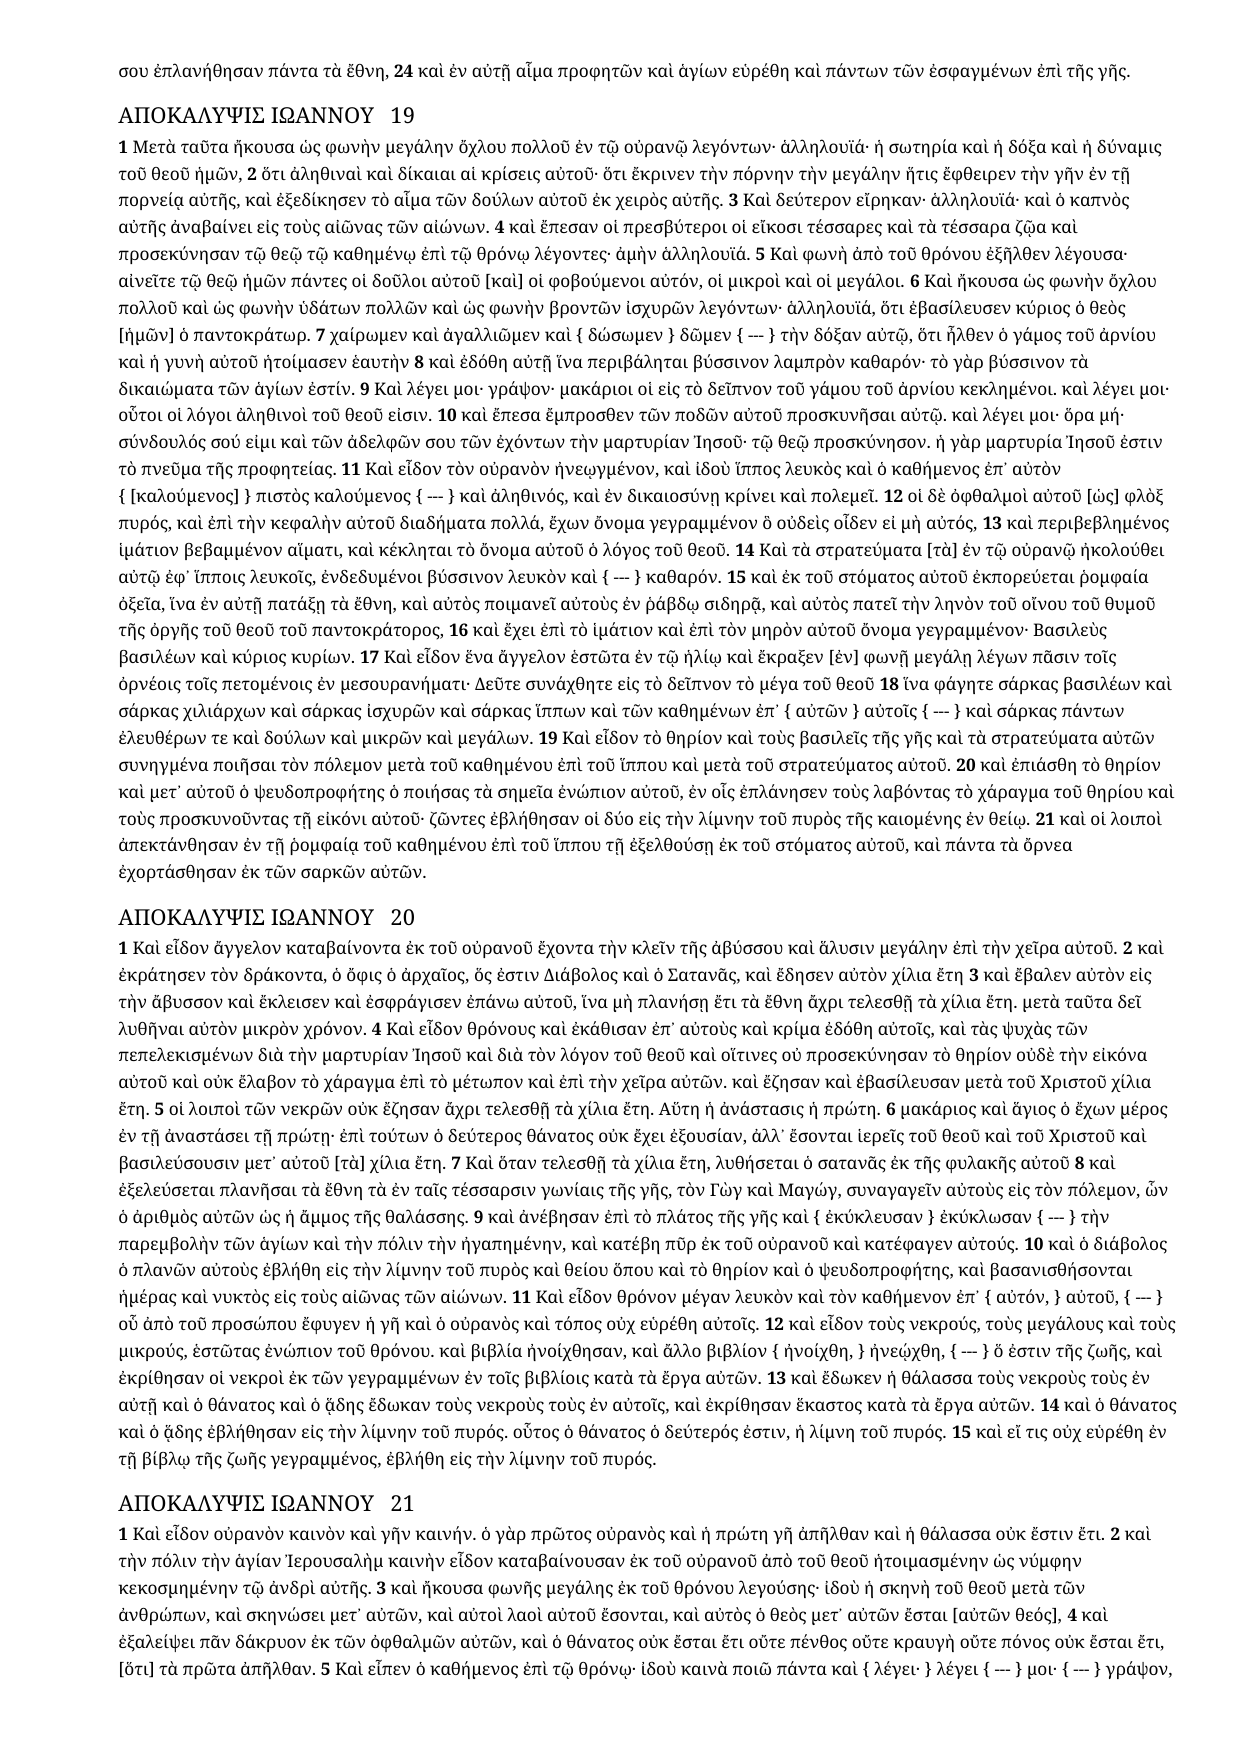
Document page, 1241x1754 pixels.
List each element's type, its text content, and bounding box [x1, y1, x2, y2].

text ΑΠΟΚΑΛΥΨΙΣ ΙΩΑΝΝΟΥ 20 [118, 902, 1181, 932]
text 1 Μετὰ ταῦτα ἤκουσα ὡς φωνὴν μεγάλην ὄχλου πολλοῦ ἐν τῷ οὐρανῷ λεγόντων· ἁλληλουϊά· ἡ σωτηρία καὶ ἡ δόξα καὶ ἡ δύναμις τοῦ θεοῦ ἡμῶν, 2 ὅτι ἀληθιναὶ καὶ δίκαιαι αἱ κρίσεις αὐτοῦ· ὅτι ἔκρινεν τὴν πόρνην τὴν μεγάλην ἥτις ἔφθειρεν τὴν γῆν ἐν τῇ πορνείᾳ αὐτῆς, καὶ ἐξεδίκησεν τὸ αἷμα τῶν δούλων αὐτοῦ ἐκ χειρὸς αὐτῆς. 3 Καὶ δεύτερον εἴρηκαν· ἁλληλουϊά· καὶ ὁ καπνὸς αὐτῆς ἀναβαίνει εἰς τοὺς αἰῶνας τῶν αἰώνων. 4 καὶ ἔπεσαν οἱ πρεσβύτεροι οἱ εἴκοσι τέσσαρες καὶ τὰ τέσσαρα ζῷα καὶ προσεκύνησαν τῷ θεῷ τῷ καθημένῳ ἐπὶ τῷ θρόνῳ λέγοντες· ἀμὴν ἁλληλουϊά. 5 Καὶ φωνὴ ἀπὸ τοῦ θρόνου ἐξῆλθεν λέγουσα· αἰνεῖτε τῷ θεῷ ἡμῶν πάντες οἱ δοῦλοι αὐτοῦ [καὶ] οἱ φοβούμενοι αὐτόν, οἱ μικροὶ καὶ οἱ μεγάλοι. 6 Καὶ ἤκουσα ὡς φωνὴν ὄχλου πολλοῦ καὶ ὡς φωνὴν ὑδάτων πολλῶν καὶ ὡς φωνὴν βροντῶν ἰσχυρῶν λεγόντων· ἁλληλουϊά, ὅτι ἐβασίλευσεν κύριος ὁ θεὸς [ἡμῶν] ὁ παντοκράτωρ. 7 χαίρωμεν καὶ ἀγαλλιῶμεν καὶ { δώσωμεν } δῶμεν { --- } τὴν δόξαν αὐτῷ, ὅτι ἦλθεν ὁ γάμος τοῦ ἀρνίου καὶ ἡ γυνὴ αὐτοῦ ἡτοίμασεν ἑαυτὴν 8 καὶ ἐδόθη αὐτῇ ἵνα περιβάληται βύσσινον λαμπρὸν καθαρόν· τὸ γὰρ βύσσινον τὰ δικαιώματα τῶν ἁγίων ἐστίν. 9 Καὶ λέγει μοι· γράψον· μακάριοι οἱ εἰς τὸ δεῖπνον τοῦ γάμου τοῦ ἀρνίου κεκλημένοι. καὶ λέγει μοι· οὗτοι οἱ λόγοι ἀληθινοὶ τοῦ θεοῦ εἰσιν. 10 καὶ ἔπεσα ἔμπροσθεν τῶν ποδῶν αὐτοῦ προσκυνῆσαι αὐτῷ. καὶ λέγει μοι· ὅρα μή· σύνδουλός σού εἰμι καὶ τῶν ἀδελφῶν σου τῶν ἐχόντων τὴν μαρτυρίαν Ἰησοῦ· τῷ θεῷ προσκύνησον. ἡ γὰρ μαρτυρία Ἰησοῦ ἐστιν τὸ πνεῦμα τῆς προφητείας. 11 Καὶ εἶδον τὸν οὐρανὸν ἠνεῳγμένον, καὶ ἰδοὺ ἵππος λευκὸς καὶ ὁ καθήμενος ἐπ᾽ αὐτὸν { [καλούμενος] } πιστὸς καλούμενος { --- } καὶ ἀληθινός, καὶ ἐν δικαιοσύνῃ κρίνει καὶ πολεμεῖ. 12 οἱ δὲ ὀφθαλμοὶ αὐτοῦ [ὡς] φλὸξ πυρός, καὶ ἐπὶ τὴν κεφαλὴν αὐτοῦ διαδήματα πολλά, ἔχων ὄνομα γεγραμμένον ὃ οὐδεὶς οἶδεν εἰ μὴ αὐτός, 13 καὶ περιβεβλημένος ἱμάτιον βεβαμμένον αἵματι, καὶ κέκληται τὸ ὄνομα αὐτοῦ ὁ λόγος τοῦ θεοῦ. 14 Καὶ τὰ στρατεύματα [τὰ] ἐν τῷ οὐρανῷ ἠκολούθει αὐτῷ ἐφ᾽ ἵπποις λευκοῖς, ἐνδεδυμένοι βύσσινον λευκὸν καὶ { --- } καθαρόν. 15 καὶ ἐκ τοῦ στόματος αὐτοῦ ἐκπορεύεται ῥομφαία ὀξεῖα, ἵνα ἐν αὐτῇ πατάξῃ τὰ ἔθνη, καὶ αὐτὸς ποιμανεῖ αὐτοὺς ἐν ῥάβδῳ σιδηρᾷ, καὶ αὐτὸς πατεῖ τὴν ληνὸν τοῦ οἴνου τοῦ θυμοῦ τῆς ὀργῆς τοῦ θεοῦ τοῦ παντοκράτορος, 16 καὶ ἔχει ἐπὶ τὸ ἱμάτιον καὶ ἐπὶ τὸν μηρὸν αὐτοῦ ὄνομα γεγραμμένον· Βασιλεὺς βασιλέων καὶ κύριος κυρίων. 17 Καὶ εἶδον ἕνα ἄγγελον ἑστῶτα ἐν τῷ ἡλίῳ καὶ ἔκραξεν [ἐν] φωνῇ μεγάλῃ λέγων πᾶσιν τοῖς ὀρνέοις τοῖς πετομένοις ἐν μεσουρανήματι· Δεῦτε συνάχθητε εἰς τὸ δεῖπνον τὸ μέγα τοῦ θεοῦ 18 ἵνα φάγητε σάρκας βασιλέων καὶ σάρκας χιλιάρχων καὶ σάρκας ἰσχυρῶν καὶ σάρκας ἵππων καὶ τῶν καθημένων ἐπ᾽ { αὐτῶν } αὐτοῖς { --- } καὶ σάρκας πάντων ἐλευθέρων τε καὶ δούλων καὶ μικρῶν καὶ μεγάλων. 19 Καὶ εἶδον τὸ θηρίον καὶ τοὺς βασιλεῖς τῆς γῆς καὶ τὰ στρατεύματα αὐτῶν συνηγμένα ποιῆσαι τὸν πόλεμον μετὰ τοῦ καθημένου ἐπὶ τοῦ ἵππου καὶ μετὰ τοῦ στρατεύματος αὐτοῦ. 20 καὶ ἐπιάσθη τὸ θηρίον καὶ μετ᾽ αὐτοῦ ὁ ψευδοπροφήτης ὁ ποιήσας τὰ σημεῖα ἐνώπιον αὐτοῦ, ἐν οἷς ἐπλάνησεν τοὺς λαβόντας τὸ χάραγμα τοῦ θηρίου καὶ τοὺς προσκυνοῦντας τῇ εἰκόνι αὐτοῦ· ζῶντες ἐβλήθησαν οἱ δύο εἰς τὴν λίμνην τοῦ πυρὸς τῆς καιομένης ἐν θείῳ. 21 καὶ οἱ λοιποὶ ἀπεκτάνθησαν ἐν τῇ ῥομφαίᾳ τοῦ καθημένου ἐπὶ τοῦ ἵππου τῇ ἐξελθούσῃ ἐκ τοῦ στόματος αὐτοῦ, καὶ πάντα τὰ ὄρνεα ἐχορτάσθησαν ἐκ τῶν σαρκῶν αὐτῶν. [118, 135, 1181, 884]
text 1 Καὶ εἶδον οὐρανὸν καινὸν καὶ γῆν καινήν. ὁ γὰρ πρῶτος οὐρανὸς καὶ ἡ πρώτη γῆ ἀπῆλθαν καὶ ἡ θάλασσα οὐκ ἔστιν ἔτι. 2 καὶ τὴν πόλιν τὴν ἁγίαν Ἰερουσαλὴμ καινὴν εἶδον καταβαίνουσαν ἐκ τοῦ οὐρανοῦ ἀπὸ τοῦ θεοῦ ἡτοιμασμένην ὡς νύμφην κεκοσμημένην τῷ ἀνδρὶ αὐτῆς. 3 καὶ ἤκουσα φωνῆς μεγάλης ἐκ τοῦ θρόνου λεγούσης· ἰδοὺ ἡ σκηνὴ τοῦ θεοῦ μετὰ τῶν ἀνθρώπων, καὶ σκηνώσει μετ᾽ αὐτῶν, καὶ αὐτοὶ λαοὶ αὐτοῦ ἔσονται, καὶ αὐτὸς ὁ θεὸς μετ᾽ αὐτῶν ἔσται [αὐτῶν θεός], 4 καὶ ἐξαλείψει πᾶν δάκρυον ἐκ τῶν ὀφθαλμῶν αὐτῶν, καὶ ὁ θάνατος οὐκ ἔσται ἔτι οὔτε πένθος οὔτε κραυγὴ οὔτε πόνος οὐκ ἔσται ἔτι, [ὅτι] τὰ πρῶτα ἀπῆλθαν. 5 Καὶ εἶπεν ὁ καθήμενος ἐπὶ τῷ θρόνῳ· ἰδοὺ καινὰ ποιῶ πάντα καὶ { λέγει· } λέγει { --- } μοι· { --- } γράψον, [118, 1522, 1181, 1680]
text σου ἐπλανήθησαν πάντα τὰ ἔθνη, 24 καὶ ἐν αὐτῇ αἷμα προφητῶν καὶ ἁγίων εὑρέθη καὶ πάντων τῶν ἐσφαγμένων ἐπὶ τῆς γῆς. [118, 59, 1181, 82]
text 1 Καὶ εἶδον ἄγγελον καταβαίνοντα ἐκ τοῦ οὐρανοῦ ἔχοντα τὴν κλεῖν τῆς ἀβύσσου καὶ ἅλυσιν μεγάλην ἐπὶ τὴν χεῖρα αὐτοῦ. 2 καὶ ἐκράτησεν τὸν δράκοντα, ὁ ὄφις ὁ ἀρχαῖος, ὅς ἐστιν Διάβολος καὶ ὁ Σατανᾶς, καὶ ἔδησεν αὐτὸν χίλια ἔτη 3 καὶ ἔβαλεν αὐτὸν εἰς τὴν ἄβυσσον καὶ ἔκλεισεν καὶ ἐσφράγισεν ἐπάνω αὐτοῦ, ἵνα μὴ πλανήσῃ ἔτι τὰ ἔθνη ἄχρι τελεσθῇ τὰ χίλια ἔτη. μετὰ ταῦτα δεῖ λυθῆναι αὐτὸν μικρὸν χρόνον. 4 Καὶ εἶδον θρόνους καὶ ἐκάθισαν ἐπ᾽ αὐτοὺς καὶ κρίμα ἐδόθη αὐτοῖς, καὶ τὰς ψυχὰς τῶν πεπελεκισμένων διὰ τὴν μαρτυρίαν Ἰησοῦ καὶ διὰ τὸν λόγον τοῦ θεοῦ καὶ οἵτινες οὐ προσεκύνησαν τὸ θηρίον οὐδὲ τὴν εἰκόνα αὐτοῦ καὶ οὐκ ἔλαβον τὸ χάραγμα ἐπὶ τὸ μέτωπον καὶ ἐπὶ τὴν χεῖρα αὐτῶν. καὶ ἔζησαν καὶ ἐβασίλευσαν μετὰ τοῦ Χριστοῦ χίλια ἔτη. 5 οἱ λοιποὶ τῶν νεκρῶν οὐκ ἔζησαν ἄχρι τελεσθῇ τὰ χίλια ἔτη. Αὕτη ἡ ἀνάστασις ἡ πρώτη. 6 μακάριος καὶ ἅγιος ὁ ἔχων μέρος ἐν τῇ ἀναστάσει τῇ πρώτῃ· ἐπὶ τούτων ὁ δεύτερος θάνατος οὐκ ἔχει ἐξουσίαν, ἀλλ᾽ ἔσονται ἱερεῖς τοῦ θεοῦ καὶ τοῦ Χριστοῦ καὶ βασιλεύσουσιν μετ᾽ αὐτοῦ [τὰ] χίλια ἔτη. 7 Καὶ ὅταν τελεσθῇ τὰ χίλια ἔτη, λυθήσεται ὁ σατανᾶς ἐκ τῆς φυλακῆς αὐτοῦ 8 καὶ ἐξελεύσεται πλανῆσαι τὰ ἔθνη τὰ ἐν ταῖς τέσσαρσιν γωνίαις τῆς γῆς, τὸν Γὼγ καὶ Μαγώγ, συναγαγεῖν αὐτοὺς εἰς τὸν πόλεμον, ὧν ὁ ἀριθμὸς αὐτῶν ὡς ἡ ἄμμος τῆς θαλάσσης. 9 καὶ ἀνέβησαν ἐπὶ τὸ πλάτος τῆς γῆς καὶ { ἐκύκλευσαν } ἐκύκλωσαν { --- } τὴν παρεμβολὴν τῶν ἁγίων καὶ τὴν πόλιν τὴν ἠγαπημένην, καὶ κατέβη πῦρ ἐκ τοῦ οὐρανοῦ καὶ κατέφαγεν αὐτούς. 10 καὶ ὁ διάβολος ὁ πλανῶν αὐτοὺς ἐβλήθη εἰς τὴν λίμνην τοῦ πυρὸς καὶ θείου ὅπου καὶ τὸ θηρίον καὶ ὁ ψευδοπροφήτης, καὶ βασανισθήσονται ἡμέρας καὶ νυκτὸς εἰς τοὺς αἰῶνας τῶν αἰώνων. 11 Καὶ εἶδον θρόνον μέγαν λευκὸν καὶ τὸν καθήμενον ἐπ᾽ { αὐτόν, } αὐτοῦ, { --- } οὗ ἀπὸ τοῦ προσώπου ἔφυγεν ἡ γῆ καὶ ὁ οὐρανὸς καὶ τόπος οὐχ εὑρέθη αὐτοῖς. 12 καὶ εἶδον τοὺς νεκρούς, τοὺς μεγάλους καὶ τοὺς μικρούς, ἑστῶτας ἐνώπιον τοῦ θρόνου. καὶ βιβλία ἠνοίχθησαν, καὶ ἄλλο βιβλίον { ἠνοίχθη, } ἠνεῴχθη, { --- } ὅ ἐστιν τῆς ζωῆς, καὶ ἐκρίθησαν οἱ νεκροὶ ἐκ τῶν γεγραμμένων ἐν τοῖς βιβλίοις κατὰ τὰ ἔργα αὐτῶν. 13 καὶ ἔδωκεν ἡ θάλασσα τοὺς νεκροὺς τοὺς ἐν αὐτῇ καὶ ὁ θάνατος καὶ ὁ ᾅδης ἔδωκαν τοὺς νεκροὺς τοὺς ἐν αὐτοῖς, καὶ ἐκρίθησαν ἕκαστος κατὰ τὰ ἔργα αὐτῶν. 14 καὶ ὁ θάνατος καὶ ὁ ᾅδης ἐβλήθησαν εἰς τὴν λίμνην τοῦ πυρός. οὗτος ὁ θάνατος ὁ δεύτερός ἐστιν, ἡ λίμνη τοῦ πυρός. 15 καὶ εἴ τις οὐχ εὑρέθη ἐν τῇ βίβλῳ τῆς ζωῆς γεγραμμένος, ἐβλήθη εἰς τὴν λίμνην τοῦ πυρός. [118, 936, 1181, 1470]
text ΑΠΟΚΑΛΥΨΙΣ ΙΩΑΝΝΟΥ 19 [118, 101, 1181, 130]
text ΑΠΟΚΑΛΥΨΙΣ ΙΩΑΝΝΟΥ 21 [118, 1488, 1181, 1518]
